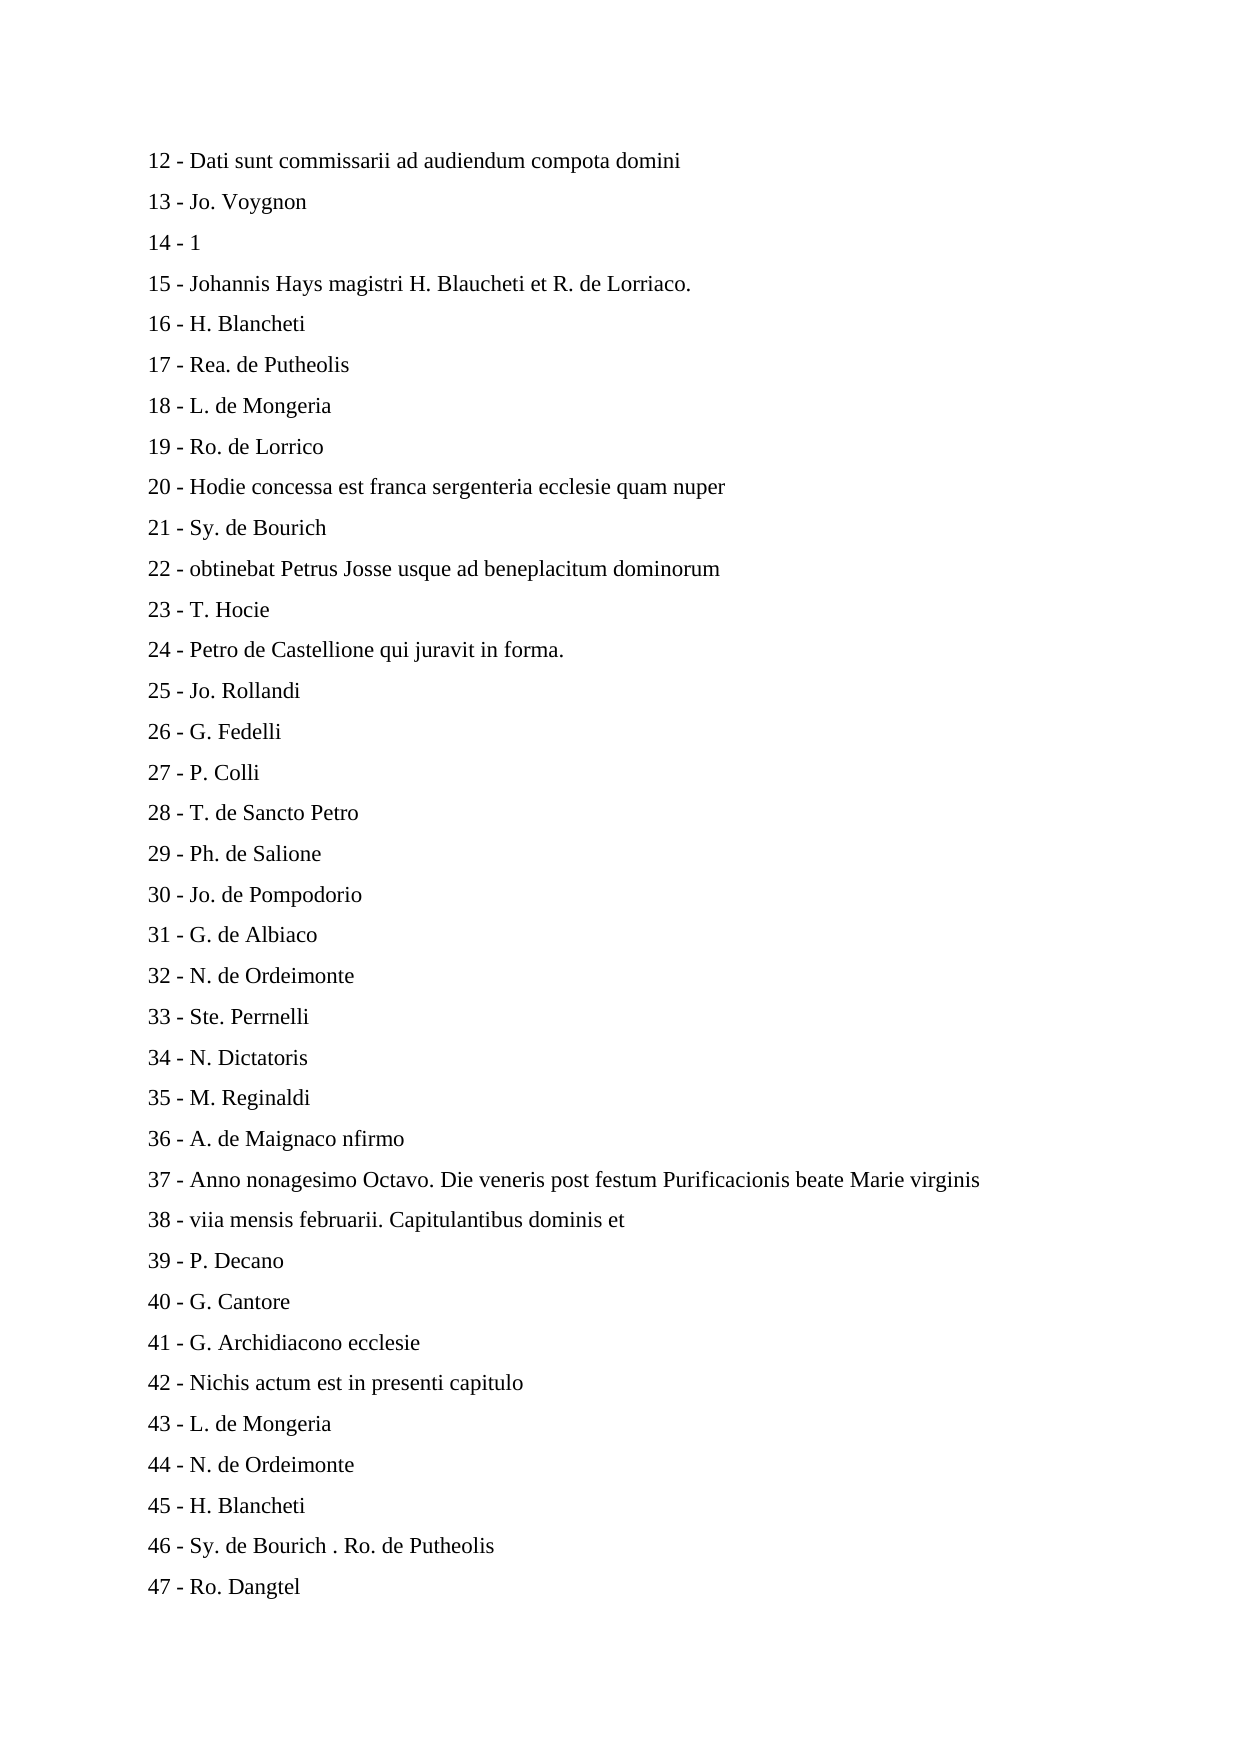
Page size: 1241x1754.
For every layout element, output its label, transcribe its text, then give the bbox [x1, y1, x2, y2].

text 20 - Hodie concessa est franca sergenteria ecclesie quam nuper [148, 473, 1093, 500]
text 46 - Sy. de Bourich . Ro. de Putheolis [148, 1532, 1093, 1559]
text 15 - Johannis Hays magistri H. Blaucheti et R. de Lorriaco. [148, 270, 1093, 296]
text 31 - G. de Albiaco [148, 921, 1093, 948]
text 42 - Nichis actum est in presenti capitulo [148, 1369, 1093, 1396]
text 17 - Rea. de Putheolis [148, 351, 1093, 378]
text 22 - obtinebat Petrus Josse usque ad beneplacitum dominorum [148, 555, 1093, 581]
text 41 - G. Archidiacono ecclesie [148, 1329, 1093, 1355]
text 39 - P. Decano [148, 1247, 1093, 1274]
text 14 - 1 [148, 229, 1093, 255]
text 21 - Sy. de Bourich [148, 514, 1093, 541]
text 28 - T. de Sancto Petro [148, 799, 1093, 826]
text 30 - Jo. de Pompodorio [148, 881, 1093, 907]
text 36 - A. de Maignaco nfirmo [148, 1125, 1093, 1151]
text 40 - G. Cantore [148, 1288, 1093, 1314]
text 16 - H. Blancheti [148, 311, 1093, 337]
text 18 - L. de Mongeria [148, 392, 1093, 418]
text 29 - Ph. de Salione [148, 840, 1093, 866]
text 45 - H. Blancheti [148, 1492, 1093, 1518]
text 25 - Jo. Rollandi [148, 677, 1093, 703]
text 19 - Ro. de Lorrico [148, 433, 1093, 459]
text 44 - N. de Ordeimonte [148, 1451, 1093, 1477]
text 26 - G. Fedelli [148, 718, 1093, 744]
text 23 - T. Hocie [148, 596, 1093, 622]
text 24 - Petro de Castellione qui juravit in forma. [148, 636, 1093, 663]
text 47 - Ro. Dangtel [148, 1573, 1093, 1599]
text 32 - N. de Ordeimonte [148, 962, 1093, 988]
text 34 - N. Dictatoris [148, 1044, 1093, 1070]
text 38 - viia mensis februarii. Capitulantibus dominis et [148, 1207, 1093, 1233]
text 37 - Anno nonagesimo Octavo. Die veneris post festum Purificacionis beate Marie virginis [148, 1166, 1093, 1192]
text 13 - Jo. Voygnon [148, 188, 1093, 215]
text 12 - Dati sunt commissarii ad audiendum compota domini [148, 148, 1093, 174]
text 27 - P. Colli [148, 758, 1093, 785]
text 35 - M. Reginaldi [148, 1084, 1093, 1111]
text 33 - Ste. Perrnelli [148, 1003, 1093, 1029]
text 43 - L. de Mongeria [148, 1410, 1093, 1437]
